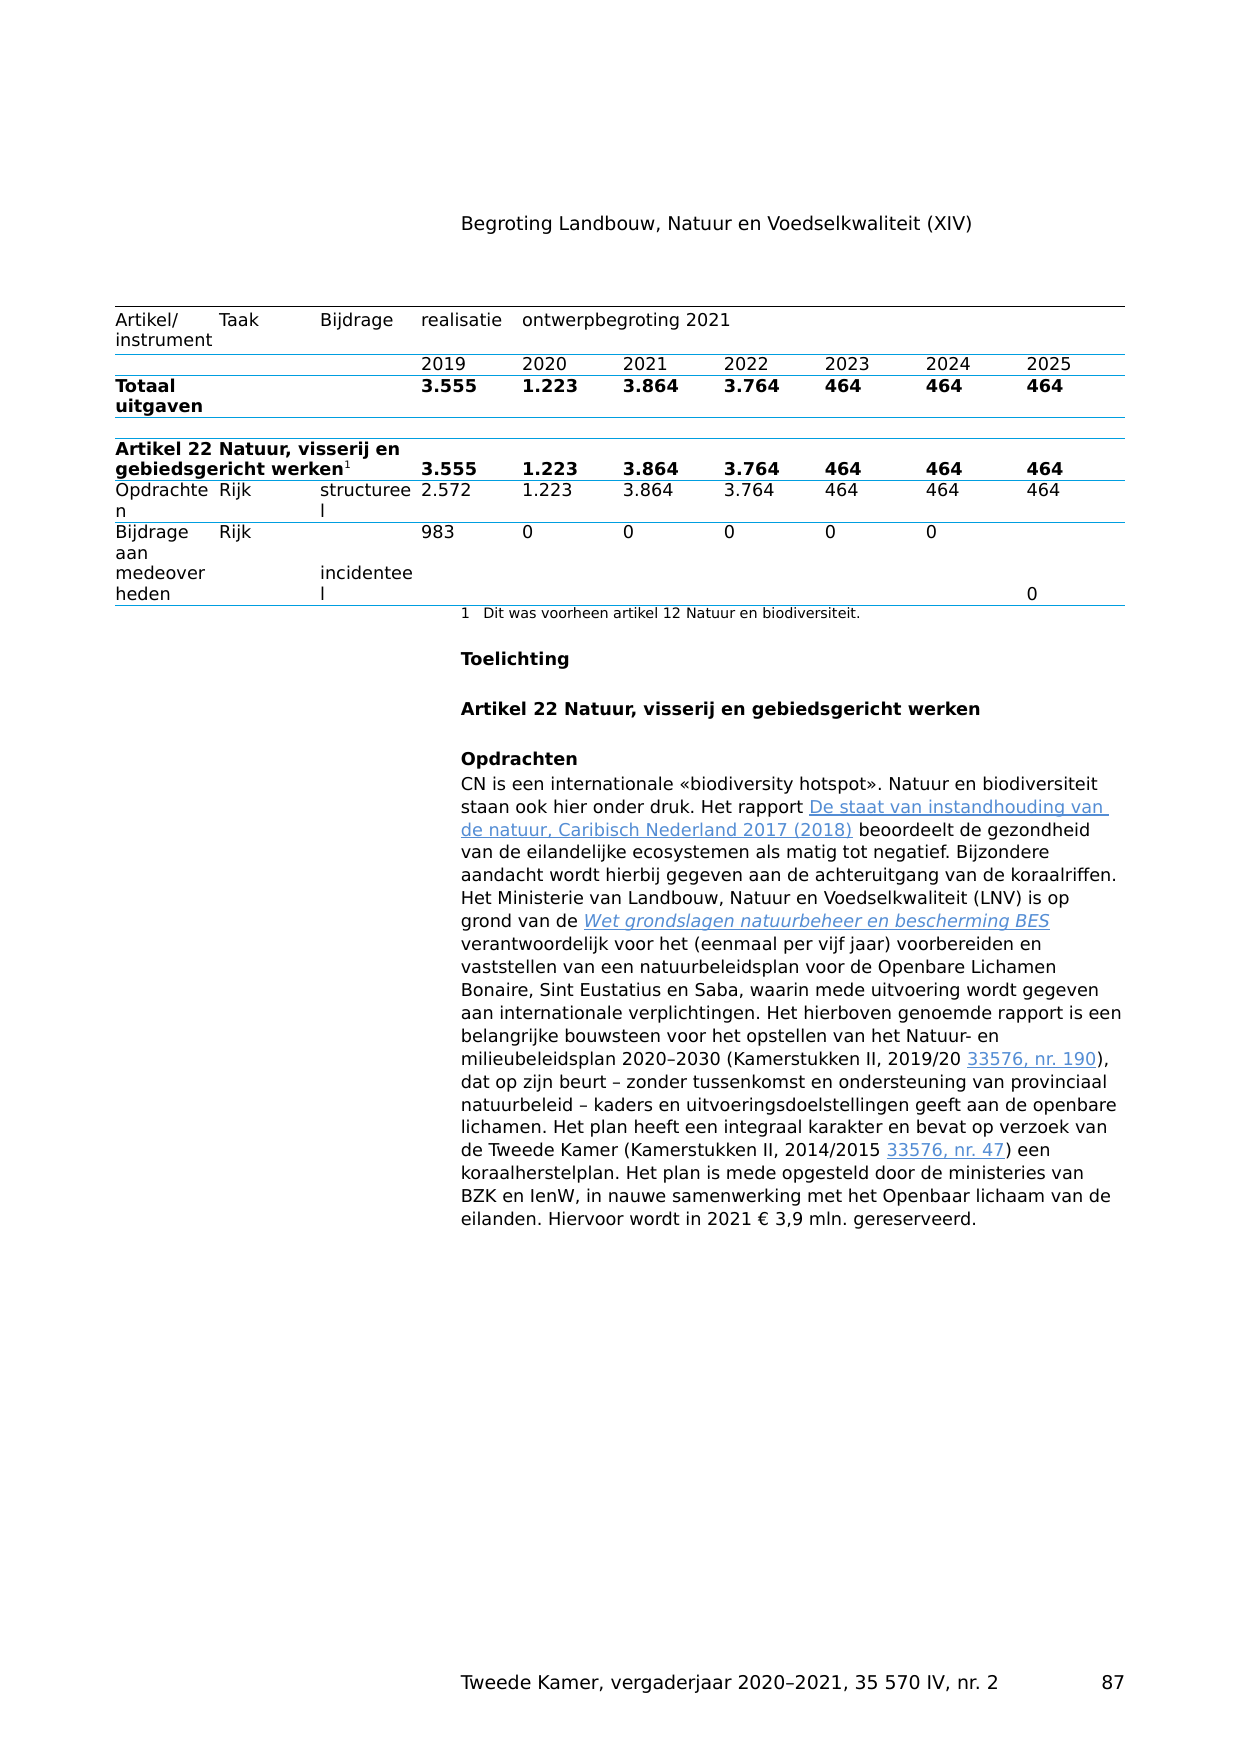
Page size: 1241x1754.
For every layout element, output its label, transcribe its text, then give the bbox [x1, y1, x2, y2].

table_cell [721, 418, 822, 438]
title Begroting Landbouw, Natuur en Voedselkwaliteit (XIV) [461, 213, 1125, 235]
table_cell 2025 [1024, 355, 1125, 375]
list Dit was voorheen artikel 12 Natuur en biodiversiteit. [461, 606, 1125, 622]
table_cell Bijdrage [317, 307, 418, 354]
table_cell realisatie [418, 307, 519, 354]
table_cell 464 [822, 439, 923, 480]
table_cell ontwerpbegroting 2021 [519, 307, 1125, 354]
table_cell 3.764 [721, 481, 822, 521]
table_cell [620, 418, 721, 438]
table_cell 3.764 [721, 439, 822, 480]
table_cell [216, 376, 317, 417]
text CN is een internationale «biodiversity hotspot». Natuur en biodiversiteit staan ook hier onder druk. Het rapport De staat van instandhouding van de natuur, Caribisch Nederland 2017 (2018) beoordeelt de gezondheid van de eilandelijke ecosystemen als matig tot negatief. Bijzondere aandacht wordt hierbij gegeven aan de achteruitgang van de koraalriffen. Het Ministerie van Landbouw, Natuur en Voedselkwaliteit (LNV) is op grond van de Wet grondslagen natuurbeheer en bescherming BES verantwoordelijk voor het (eenmaal per vijf jaar) voorbereiden en vaststellen van een natuurbeleidsplan voor de Openbare Lichamen Bonaire, Sint Eustatius en Saba, waarin mede uitvoering wordt gegeven aan internationale verplichtingen. Het hierboven genoemde rapport is een belangrijke bouwsteen voor het opstellen van het Natuur- en milieubeleidsplan 2020–2030 (Kamerstukken II, 2019/20 33576, nr. 190), dat op zijn beurt – zonder tussenkomst en ondersteuning van provinciaal natuurbeleid – kaders en uitvoeringsdoelstellingen geeft aan de openbare lichamen. Het plan heeft een integraal karakter en bevat op verzoek van de Tweede Kamer (Kamerstukken II, 2014/2015 33576, nr. 47) een koraalherstelplan. Het plan is mede opgesteld door de ministeries van BZK en IenW, in nauwe samenwerking met het Openbaar lichaam van de eilanden. Hiervoor wordt in 2021 € 3,9 mln. gereserveerd. [461, 772, 1125, 1230]
table_cell 2023 [822, 355, 923, 375]
table_cell [923, 418, 1023, 438]
table_cell 3.764 [721, 376, 822, 417]
table_cell 2020 [519, 355, 620, 375]
table_cell Totaal uitgaven [115, 376, 216, 417]
table_header Tabel 48 Overzicht rijksuitgaven Caribisch Nederland in begrotingshoofdstuk Landbouw, Natuur en Voedselkwaliteit (XIV) (bedragen x € 1.000) [115, 258, 1125, 306]
table_cell [115, 418, 216, 438]
table_cell 1.223 [519, 376, 620, 417]
table_cell Rijk [216, 481, 317, 521]
table_cell 1.223 [519, 439, 620, 480]
table_cell 0 [519, 523, 620, 604]
table_cell 2021 [620, 355, 721, 375]
table_cell 3.864 [620, 481, 721, 521]
table_cell [1024, 418, 1125, 438]
table_cell 2.572 [418, 481, 519, 521]
text Artikel 22 Natuur, visserij en gebiedsgericht werken [461, 697, 1125, 720]
table_cell 464 [923, 439, 1023, 480]
table_cell [317, 355, 418, 375]
table_cell 464 [923, 376, 1023, 417]
table_cell 3.555 [418, 376, 519, 417]
table_cell Bijdrage aan medeoverheden [115, 523, 216, 604]
table_cell 464 [822, 481, 923, 521]
table_cell 2022 [721, 355, 822, 375]
table_cell 3.864 [620, 376, 721, 417]
table_cell 1.223 [519, 481, 620, 521]
table_cell 464 [822, 376, 923, 417]
text Opdrachten [461, 747, 1125, 770]
table_cell 2019 [418, 355, 519, 375]
table_cell 3.555 [418, 439, 519, 480]
table_cell Taak [216, 307, 317, 354]
table_cell [216, 355, 317, 375]
table_cell [519, 418, 620, 438]
table_cell 0 [1024, 523, 1125, 604]
table_cell 464 [1024, 376, 1125, 417]
text Toelichting [461, 647, 1125, 670]
table_cell [317, 376, 418, 417]
table_cell Artikel 22 Natuur, visserij en gebiedsgericht werken1 [115, 439, 418, 480]
table_cell Artikel/ instrument [115, 307, 216, 354]
table_cell [115, 355, 216, 375]
table_cell 983 [418, 523, 519, 604]
table_cell 0 [923, 523, 1023, 604]
table_cell 3.864 [620, 439, 721, 480]
table_cell structureel [317, 481, 418, 521]
table_cell [317, 418, 418, 438]
table_cell 0 [822, 523, 923, 604]
table_cell [418, 418, 519, 438]
table_cell Opdrachten [115, 481, 216, 521]
table_cell 464 [1024, 481, 1125, 521]
table_cell 464 [1024, 439, 1125, 480]
table_cell incidenteel [317, 523, 418, 604]
table_cell 0 [620, 523, 721, 604]
table_cell [822, 418, 923, 438]
table_cell [216, 418, 317, 438]
table_cell Rijk [216, 523, 317, 604]
table_cell 2024 [923, 355, 1023, 375]
table_cell 0 [721, 523, 822, 604]
table_cell 464 [923, 481, 1023, 521]
